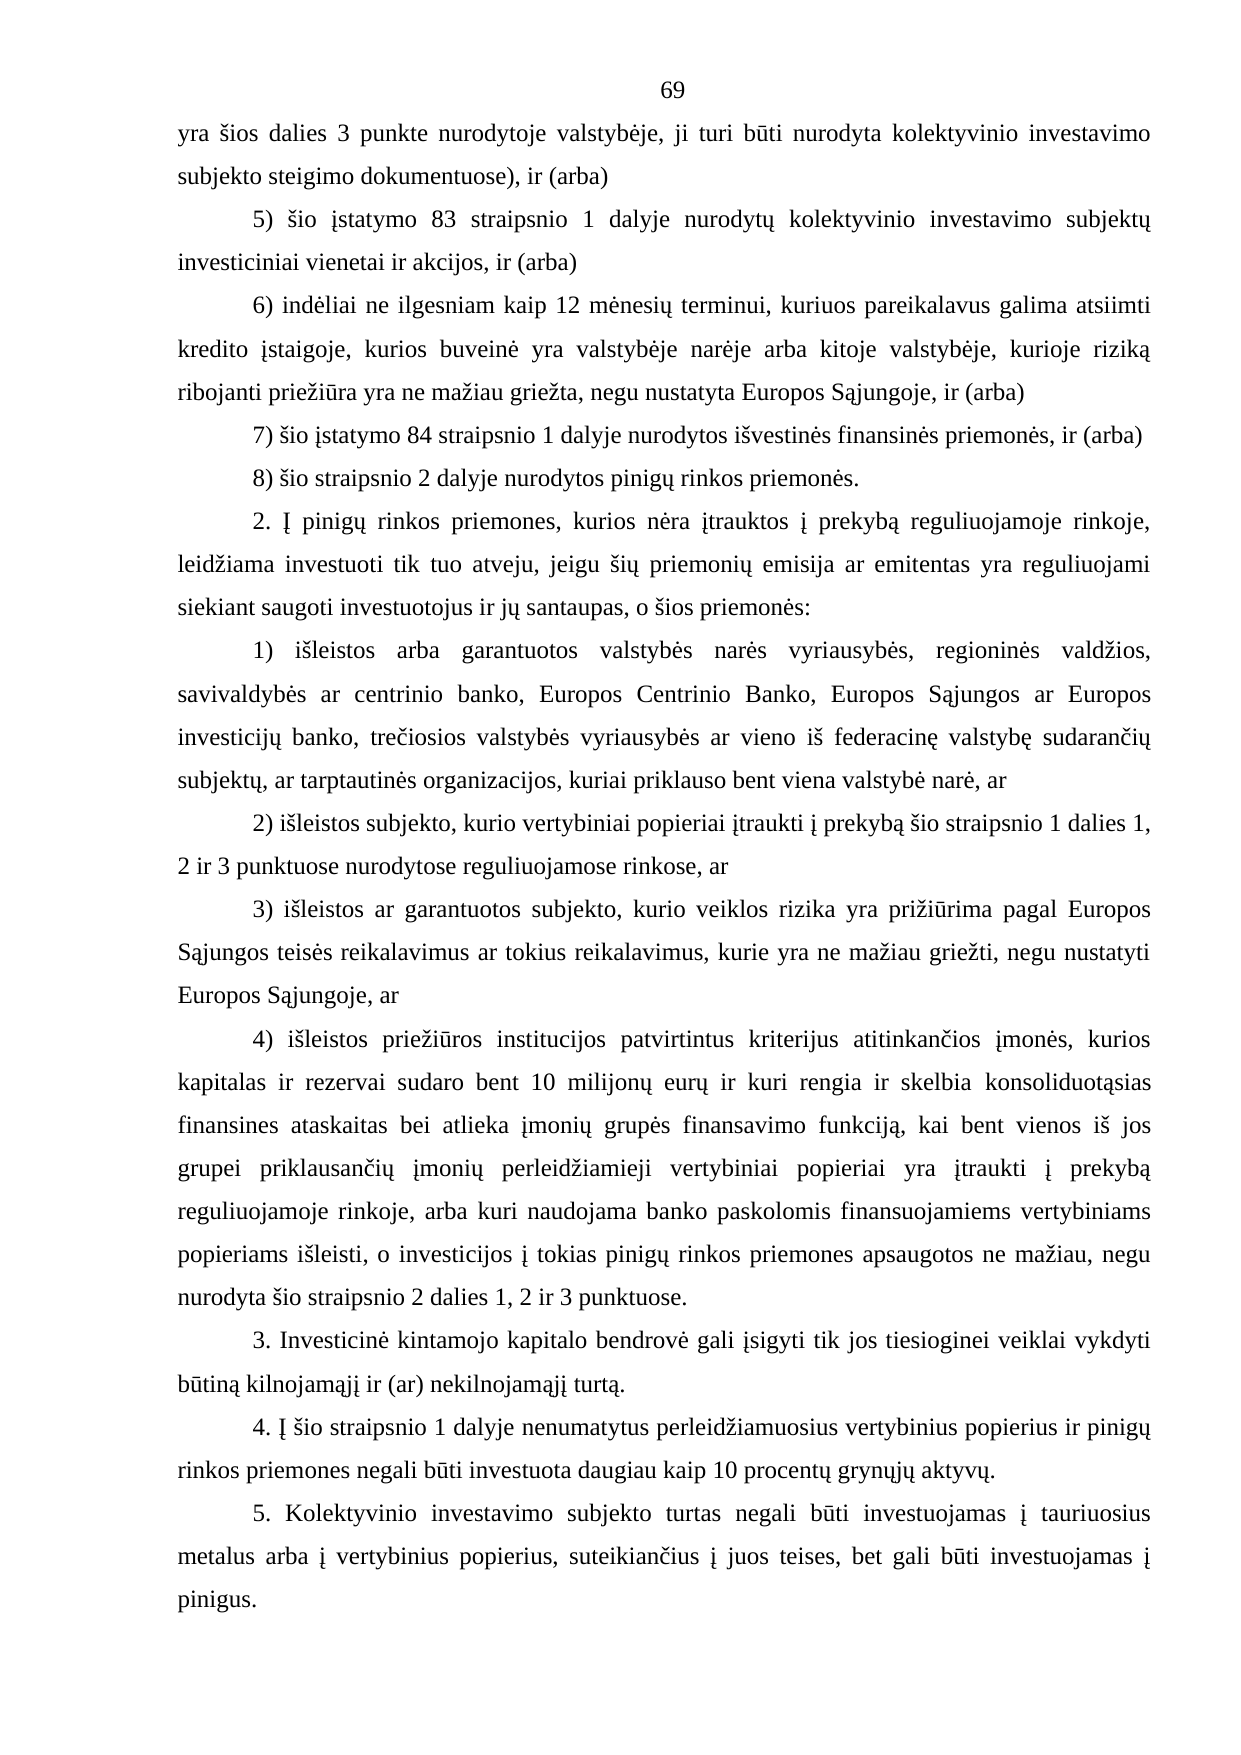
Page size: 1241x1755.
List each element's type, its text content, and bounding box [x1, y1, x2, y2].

text 3) išleistos ar garantuotos subjekto, kurio veiklos rizika yra prižiūrima pagal Europos Sąjungos teisės reikalavimus ar tokius reikalavimus, kurie yra ne mažiau griežti, negu nustatyti Europos Sąjungoje, ar [177, 894, 1152, 1009]
text 6) indėliai ne ilgesniam kaip 12 mėnesių terminui, kuriuos pareikalavus galima atsiimti kredito įstaigoje, kurios buveinė yra valstybėje narėje arba kitoje valstybėje, kurioje riziką ribojanti priežiūra yra ne mažiau griežta, negu nustatyta Europos Sąjungoje, ir (arba) [177, 291, 1152, 406]
text 1) išleistos arba garantuotos valstybės narės vyriausybės, regioninės valdžios, savivaldybės ar centrinio banko, Europos Centrinio Banko, Europos Sąjungos ar Europos investicijų banko, trečiosios valstybės vyriausybės ar vieno iš federacinę valstybę sudarančių subjektų, ar tarptautinės organizacijos, kuriai priklauso bent viena valstybė narė, ar [177, 636, 1152, 794]
text 5. Kolektyvinio investavimo subjekto turtas negali būti investuojamas į tauriuosius metalus arba į vertybinius popierius, suteikiančius į juos teises, bet gali būti investuojamas į pinigus. [177, 1498, 1152, 1613]
text 4) išleistos priežiūros institucijos patvirtintus kriterijus atitinkančios įmonės, kurios kapitalas ir rezervai sudaro bent 10 milijonų eurų ir kuri rengia ir skelbia konsoliduotąsias finansines ataskaitas bei atlieka įmonių grupės finansavimo funkciją, kai bent vienos iš jos grupei priklausančių įmonių perleidžiamieji vertybiniai popieriai yra įtraukti į prekybą reguliuojamoje rinkoje, arba kuri naudojama banko paskolomis finansuojamiems vertybiniams popieriams išleisti, o investicijos į tokias pinigų rinkos priemones apsaugotos ne mažiau, negu nurodyta šio straipsnio 2 dalies 1, 2 ir 3 punktuose. [177, 1024, 1152, 1311]
text 7) šio įstatymo 84 straipsnio 1 dalyje nurodytos išvestinės finansinės priemonės, ir (arba) [177, 420, 1152, 449]
text 2. Į pinigų rinkos priemones, kurios nėra įtrauktos į prekybą reguliuojamoje rinkoje, leidžiama investuoti tik tuo atveju, jeigu šių priemonių emisija ar emitentas yra reguliuojami siekiant saugoti investuotojus ir jų santaupas, o šios priemonės: [177, 506, 1152, 621]
text 3. Investicinė kintamojo kapitalo bendrovė gali įsigyti tik jos tiesioginei veiklai vykdyti būtiną kilnojamąjį ir (ar) nekilnojamąjį turtą. [177, 1326, 1152, 1397]
text 2) išleistos subjekto, kurio vertybiniai popieriai įtraukti į prekybą šio straipsnio 1 dalies 1, 2 ir 3 punktuose nurodytose reguliuojamose rinkose, ar [177, 808, 1152, 880]
text yra šios dalies 3 punkte nurodytoje valstybėje, ji turi būti nurodyta kolektyvinio investavimo subjekto steigimo dokumentuose), ir (arba) [177, 118, 1152, 190]
text 5) šio įstatymo 83 straipsnio 1 dalyje nurodytų kolektyvinio investavimo subjektų investiciniai vienetai ir akcijos, ir (arba) [177, 204, 1152, 276]
text 8) šio straipsnio 2 dalyje nurodytos pinigų rinkos priemonės. [177, 463, 1152, 492]
text 4. Į šio straipsnio 1 dalyje nenumatytus perleidžiamuosius vertybinius popierius ir pinigų rinkos priemones negali būti investuota daugiau kaip 10 procentų grynųjų aktyvų. [177, 1412, 1152, 1484]
